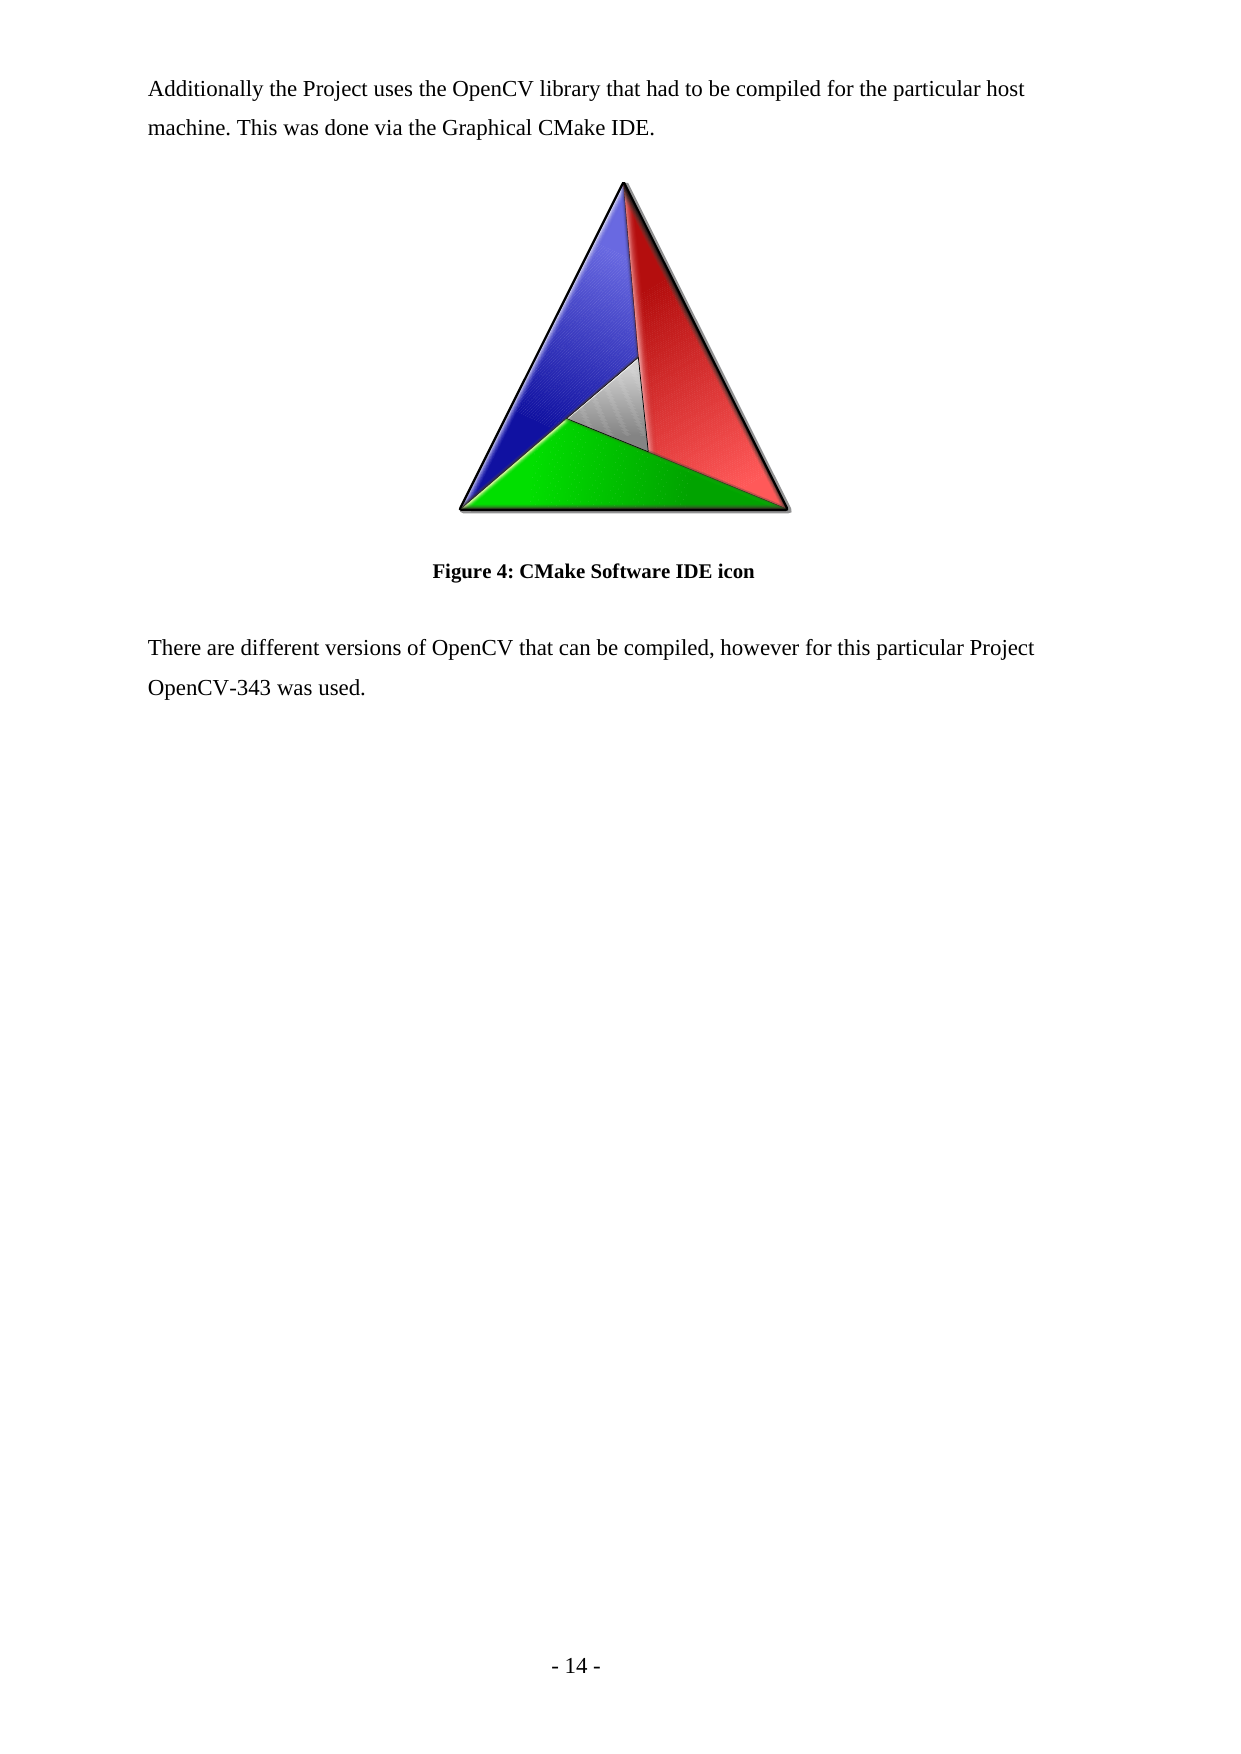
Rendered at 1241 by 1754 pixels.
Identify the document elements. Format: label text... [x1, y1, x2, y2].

text Figure 4: CMake Software IDE icon [432, 162, 806, 583]
text Additionally the Project uses the OpenCV library that had to be compiled for the particular host machine. This was done via the Graphical CMake IDE. [148, 75, 1092, 141]
text There are different versions of OpenCV that can be compiled, however for this particular Project OpenCV-343 was used. [148, 634, 1092, 700]
